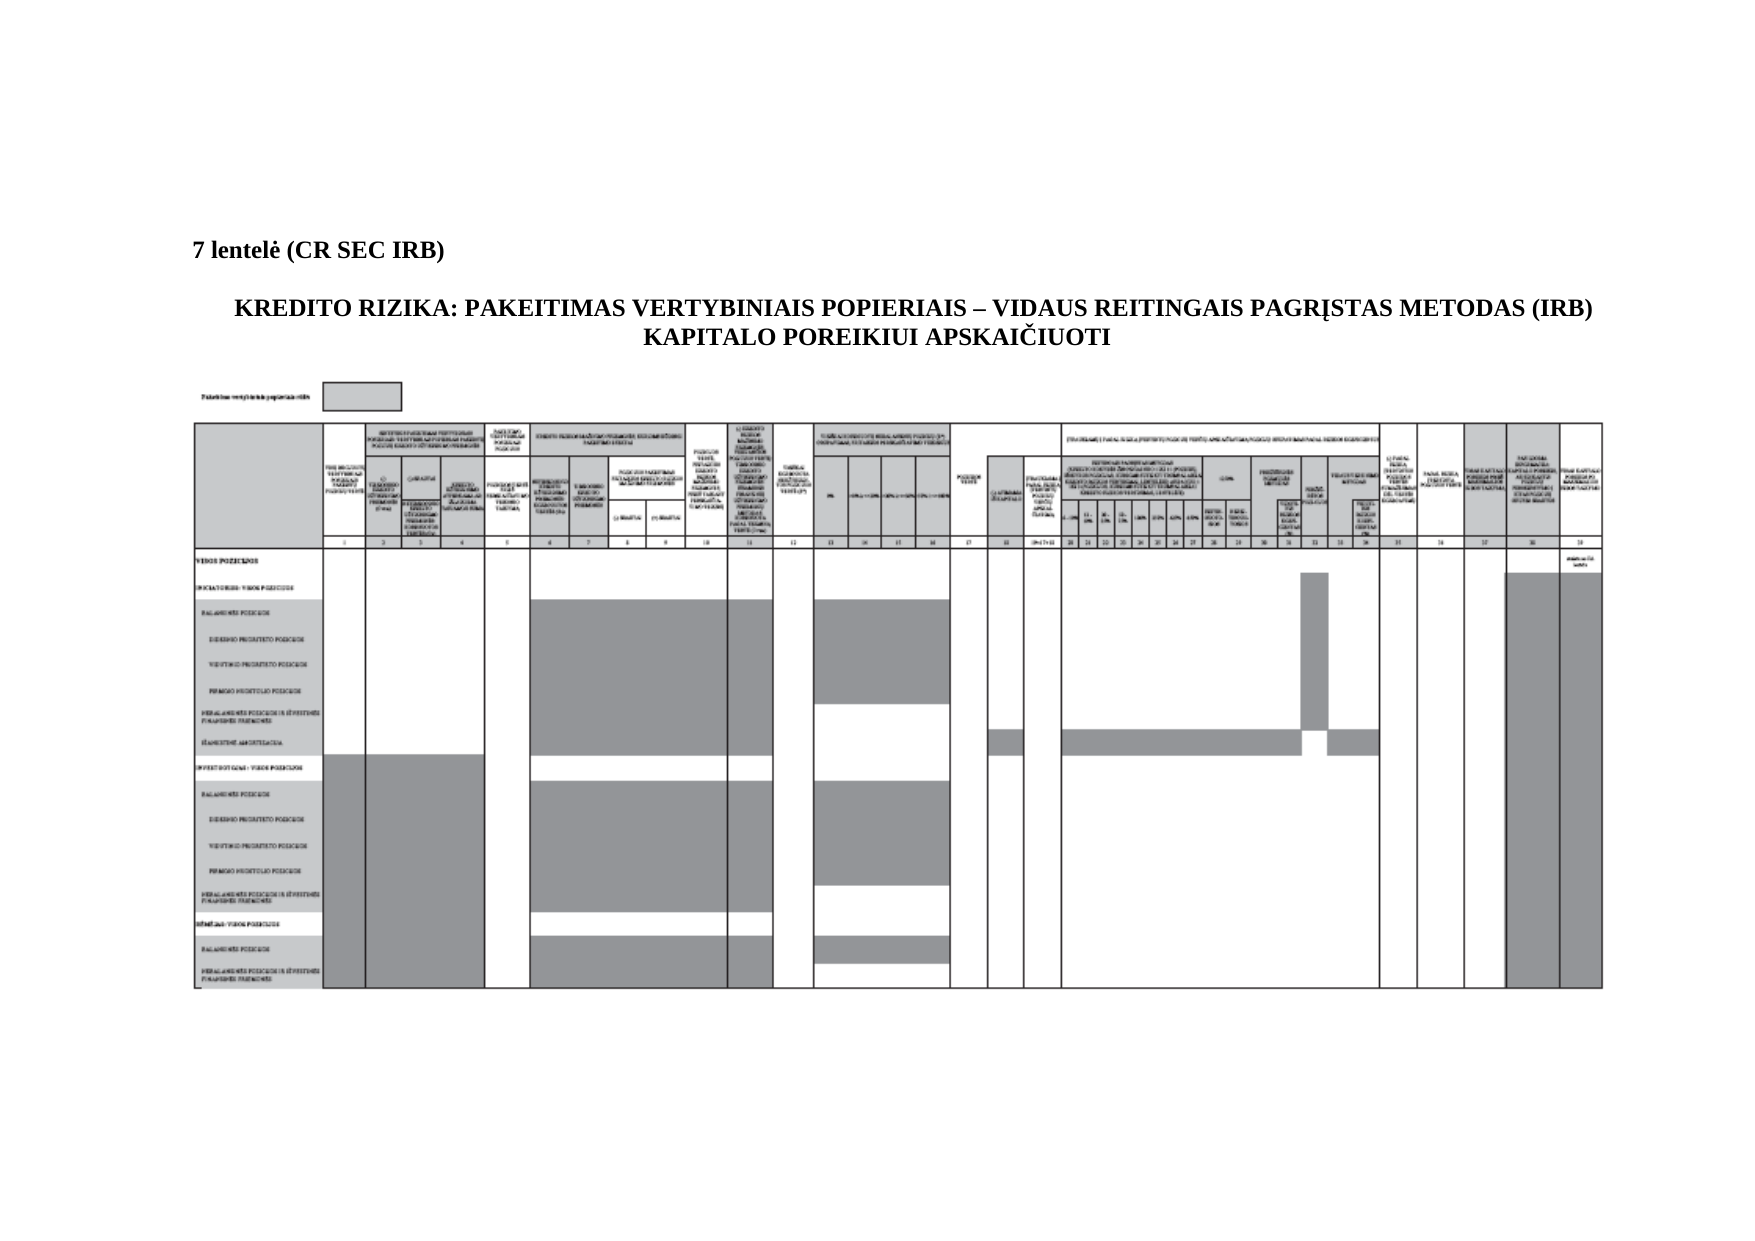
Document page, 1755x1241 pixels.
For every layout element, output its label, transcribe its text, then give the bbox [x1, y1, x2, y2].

text KREDITO RIZIKA: PAKEITIMAS VERTYBINIAIS POPIERIAIS – VIDAUS REITINGAIS PAGRĮSTAS METODAS (IRB) KAPITALO POREIKIUI APSKAIČIUOTI [118, 293, 1636, 350]
text 7 lentelė (CR SEC IRB) [118, 235, 1636, 264]
